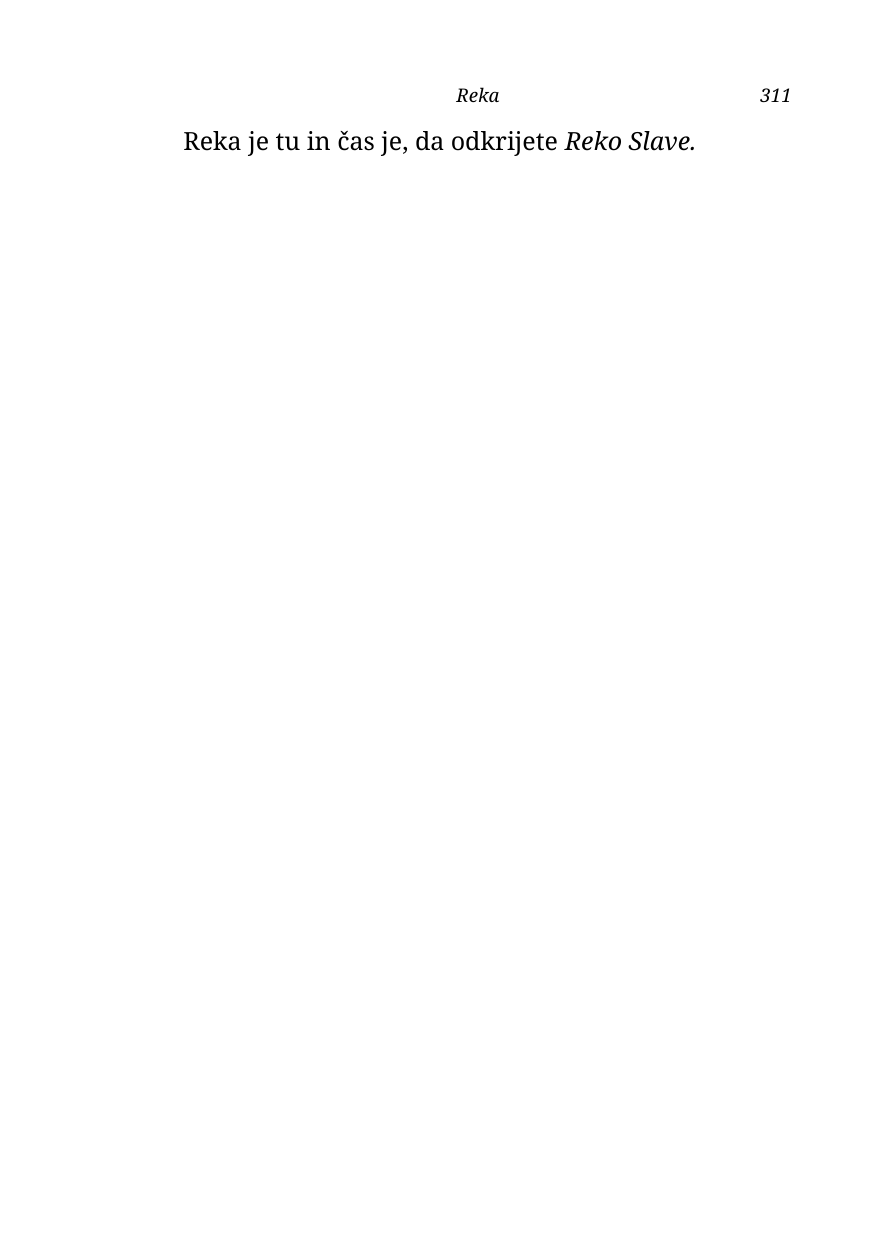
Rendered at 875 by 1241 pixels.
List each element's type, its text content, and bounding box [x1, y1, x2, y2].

text Reka je tu in čas je, da odkrijete Reko Slave. [153, 123, 756, 157]
